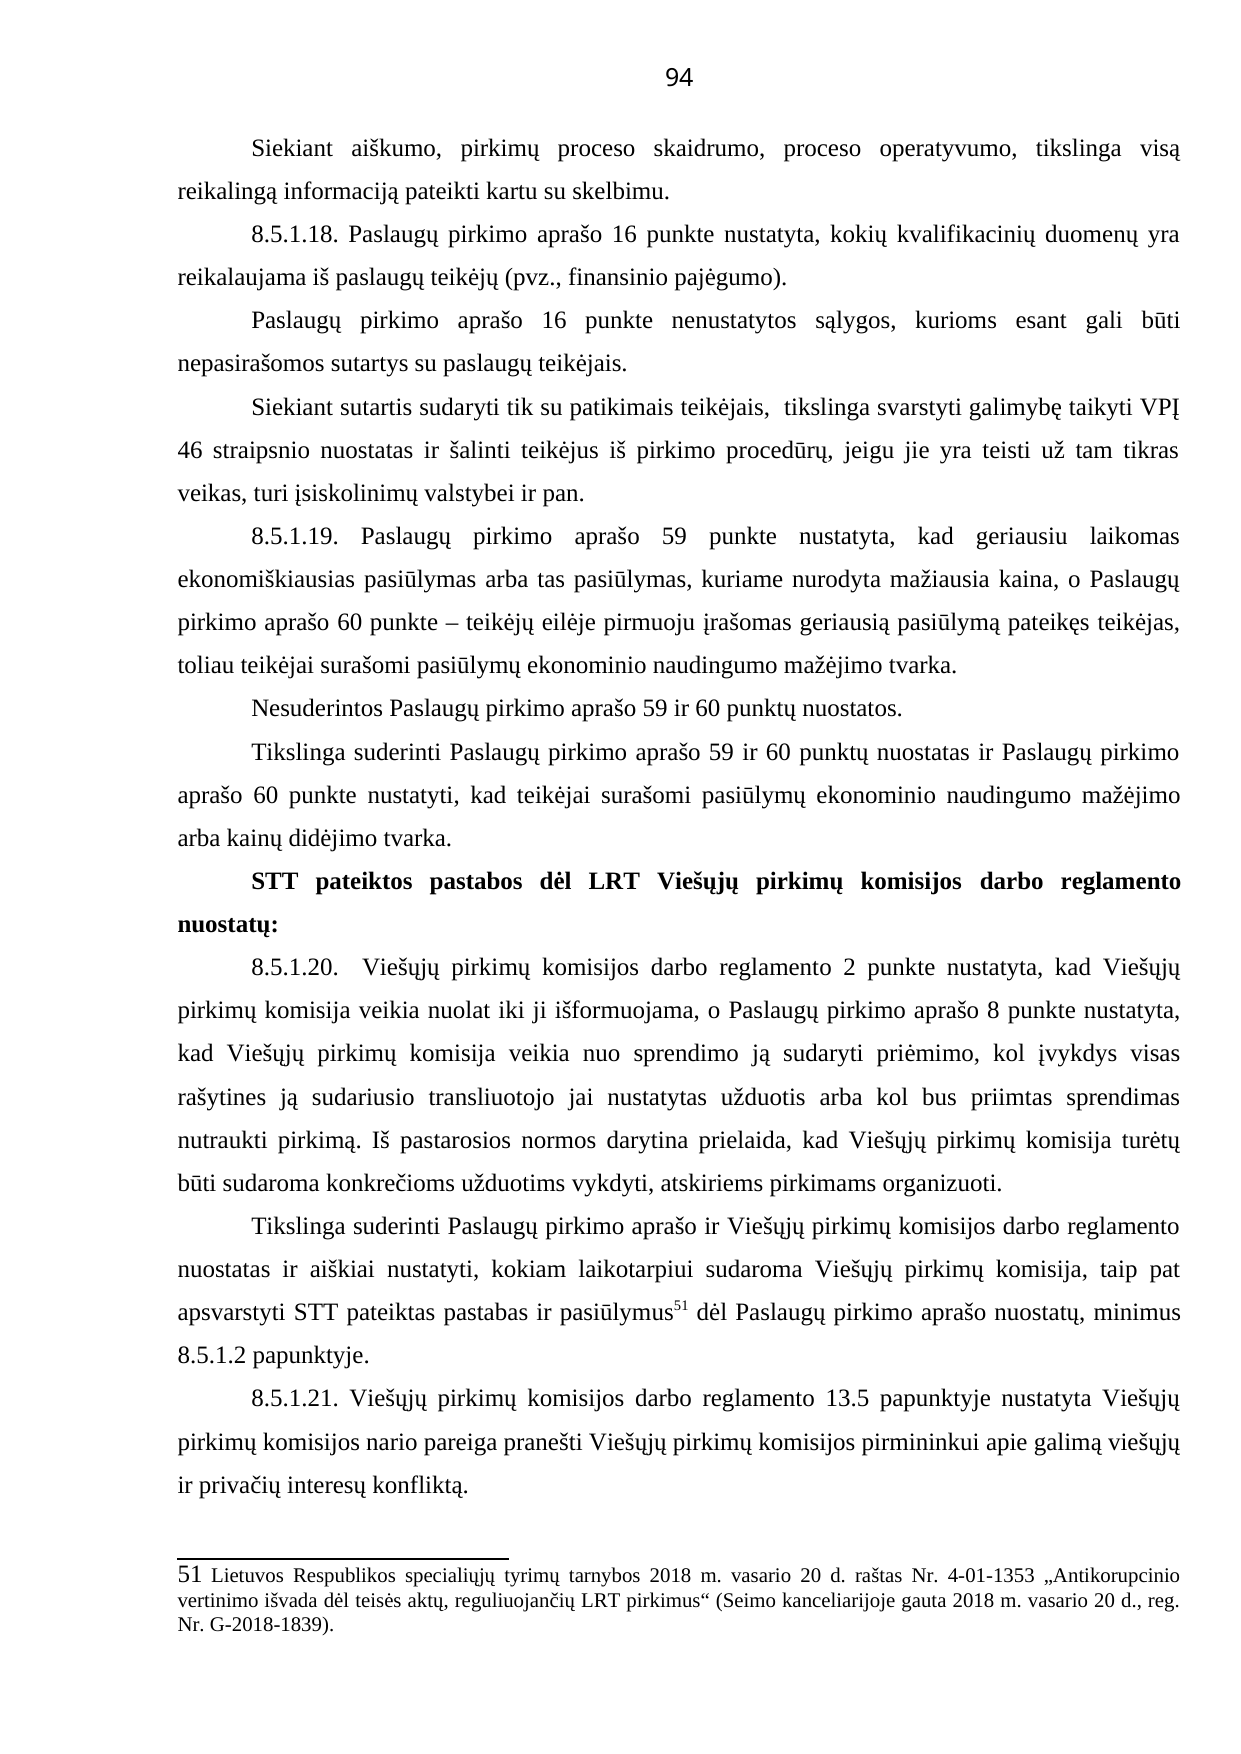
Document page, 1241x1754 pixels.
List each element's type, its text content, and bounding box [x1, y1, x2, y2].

text Tikslinga suderinti Paslaugų pirkimo aprašo ir Viešųjų pirkimų komisijos darbo reglamento nuostatas ir aiškiai nustatyti, kokiam laikotarpiui sudaroma Viešųjų pirkimų komisija, taip pat apsvarstyti STT pateiktas pastabas ir pasiūlymus dėl Paslaugų pirkimo aprašo nuostatų, minimus 8.5.1.2 papunktyje. [177, 1211, 1181, 1369]
text 8.5.1.21. Viešųjų pirkimų komisijos darbo reglamento 13.5 papunktyje nustatyta Viešųjų pirkimų komisijos nario pareiga pranešti Viešųjų pirkimų komisijos pirmininkui apie galimą viešųjų ir privačių interesų konfliktą. [177, 1383, 1181, 1498]
text Nesuderintos Paslaugų pirkimo aprašo 59 ir 60 punktų nuostatos. [177, 693, 1181, 722]
text 8.5.1.19. Paslaugų pirkimo aprašo 59 punkte nustatyta, kad geriausiu laikomas ekonomiškiausias pasiūlymas arba tas pasiūlymas, kuriame nurodyta mažiausia kaina, o Paslaugų pirkimo aprašo 60 punkte – teikėjų eilėje pirmuoju įrašomas geriausią pasiūlymą pateikęs teikėjas, toliau teikėjai surašomi pasiūlymų ekonominio naudingumo mažėjimo tvarka. [177, 521, 1181, 679]
text Siekiant aiškumo, pirkimų proceso skaidrumo, proceso operatyvumo, tikslinga visą reikalingą informaciją pateikti kartu su skelbimu. [177, 133, 1181, 205]
text Paslaugų pirkimo aprašo 16 punkte nenustatytos sąlygos, kurioms esant gali būti nepasirašomos sutartys su paslaugų teikėjais. [177, 305, 1181, 377]
text 8.5.1.20. Viešųjų pirkimų komisijos darbo reglamento 2 punkte nustatyta, kad Viešųjų pirkimų komisija veikia nuolat iki ji išformuojama, o Paslaugų pirkimo aprašo 8 punkte nustatyta, kad Viešųjų pirkimų komisija veikia nuo sprendimo ją sudaryti priėmimo, kol įvykdys visas rašytines ją sudariusio transliuotojo jai nustatytas užduotis arba kol bus priimtas sprendimas nutraukti pirkimą. Iš pastarosios normos darytina prielaida, kad Viešųjų pirkimų komisija turėtų būti sudaroma konkrečioms užduotims vykdyti, atskiriems pirkimams organizuoti. [177, 952, 1181, 1197]
text 8.5.1.18. Paslaugų pirkimo aprašo 16 punkte nustatyta, kokių kvalifikacinių duomenų yra reikalaujama iš paslaugų teikėjų (pvz., finansinio pajėgumo). [177, 219, 1181, 291]
text Siekiant sutartis sudaryti tik su patikimais teikėjais, tikslinga svarstyti galimybę taikyti VPĮ 46 straipsnio nuostatas ir šalinti teikėjus iš pirkimo procedūrų, jeigu jie yra teisti už tam tikras veikas, turi įsiskolinimų valstybei ir pan. [177, 392, 1181, 507]
text Lietuvos Respublikos specialiųjų tyrimų tarnybos 2018 m. vasario 20 d. raštas Nr. 4-01-1353 „Antikorupcinio vertinimo išvada dėl teisės aktų, reguliuojančių LRT pirkimus“ (Seimo kanceliarijoje gauta 2018 m. vasario 20 d., reg. Nr. G-2018-1839). [177, 1559, 1181, 1636]
text Tikslinga suderinti Paslaugų pirkimo aprašo 59 ir 60 punktų nuostatas ir Paslaugų pirkimo aprašo 60 punkte nustatyti, kad teikėjai surašomi pasiūlymų ekonominio naudingumo mažėjimo arba kainų didėjimo tvarka. [177, 737, 1181, 852]
text STT pateiktos pastabos dėl LRT Viešųjų pirkimų komisijos darbo reglamento nuostatų: [177, 866, 1181, 938]
